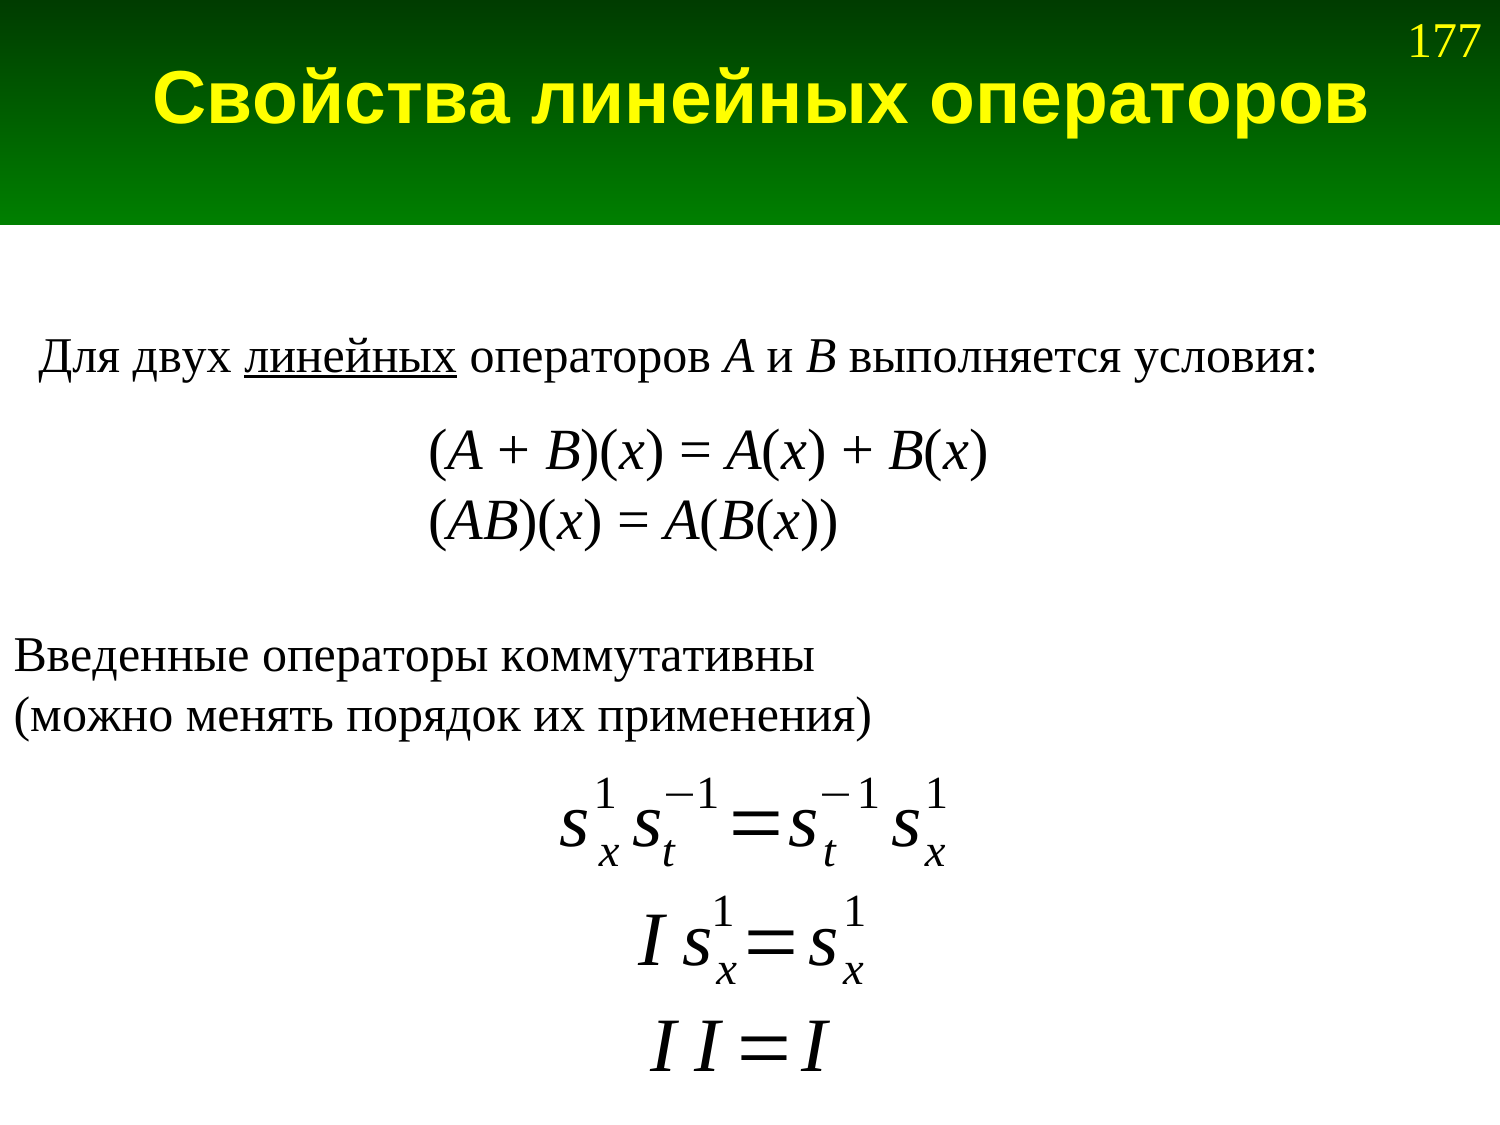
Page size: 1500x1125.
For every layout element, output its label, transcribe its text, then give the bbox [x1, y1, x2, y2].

chart [625, 1003, 852, 1090]
text_box (A + B)(x) = A(x) + B(x) (AB)(x) = A(B(x)) [413, 403, 1096, 559]
text_box Для двух линейных операторов A и B выполняется условия: [23, 314, 1368, 390]
title Свойства линейных операторов [123, 0, 1399, 192]
chart [540, 765, 969, 875]
chart [613, 883, 886, 993]
text_box Введенные операторы коммутативны (можно менять порядок их применения) [0, 614, 888, 749]
